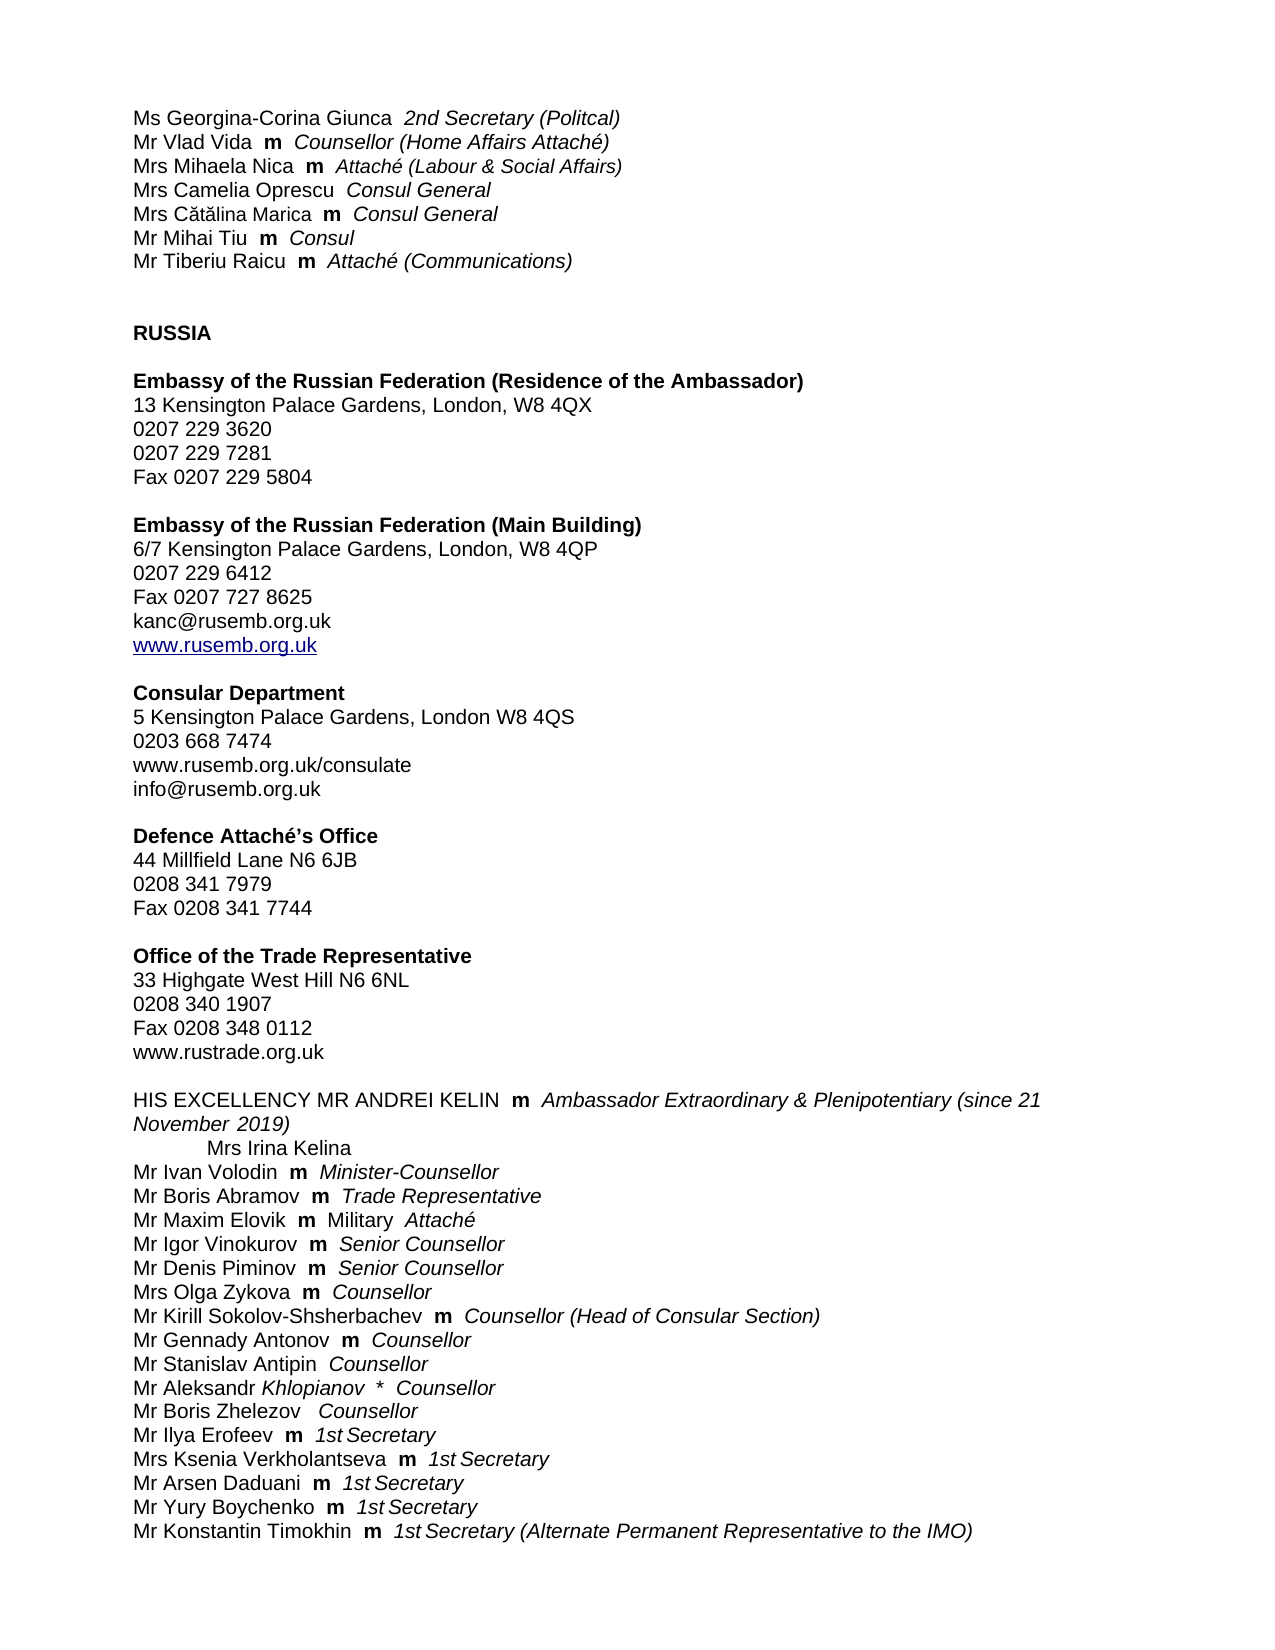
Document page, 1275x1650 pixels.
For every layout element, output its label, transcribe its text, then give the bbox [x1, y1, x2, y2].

text Mr Ilya Erofeev m 1st Secretary [133, 1423, 1181, 1447]
text 13 Kensington Palace Gardens, London, W8 4QX [133, 393, 1181, 417]
text Mrs Camelia Oprescu Consul General [133, 177, 1181, 201]
text Mrs Ksenia Verkholantseva m 1st Secretary [133, 1447, 1181, 1471]
text www.rustrade.org.uk [133, 1040, 1181, 1064]
text info@rusemb.org.uk [133, 776, 1181, 800]
text RUSSIA [133, 321, 1181, 345]
text Defence Attaché’s Office [133, 824, 1181, 848]
text Mr Kirill Sokolov-Shsherbachev m Counsellor (Head of Consular Section) [133, 1303, 1181, 1327]
text 0207 229 6412 [133, 561, 1181, 585]
text Mr Vlad Vida m Counsellor (Home Affairs Attaché) [133, 129, 1181, 153]
text 44 Millfield Lane N6 6JB [133, 848, 1181, 872]
text Mr Igor Vinokurov m Senior Counsellor [133, 1232, 1181, 1256]
text Ms Georgina-Corina Giunca 2nd Secretary (Politcal) [133, 106, 1181, 129]
text 6/7 Kensington Palace Gardens, London, W8 4QP [133, 537, 1181, 561]
text www.rusemb.org.uk [133, 633, 1181, 657]
text Mr Konstantin Timokhin m 1st Secretary (Alternate Permanent Representative to the IMO) [133, 1519, 1181, 1543]
text 0203 668 7474 [133, 728, 1181, 752]
text Mr Denis Piminov m Senior Counsellor [133, 1256, 1181, 1279]
text Fax 0208 348 0112 [133, 1016, 1181, 1040]
text Mrs Cătălina Marica m Consul General [133, 201, 1181, 225]
text Mr Tiberiu Raicu m Attaché (Communications) [133, 249, 1181, 273]
text Mr Stanislav Antipin Counsellor [133, 1351, 1181, 1375]
text HIS EXCELLENCY MR ANDREI KELIN m Ambassador Extraordinary & Plenipotentiary (since 21 November 2019) [133, 1088, 1181, 1136]
text Mrs Irina Kelina [133, 1136, 1181, 1160]
text 0207 229 3620 [133, 417, 1181, 441]
text Mr Ivan Volodin m Minister-Counsellor [133, 1160, 1181, 1184]
text Embassy of the Russian Federation (Main Building) [133, 513, 1181, 537]
text Fax 0208 341 7744 [133, 896, 1181, 920]
text Mr Aleksandr Khlopianov * Counsellor [133, 1375, 1181, 1399]
text Fax 0207 727 8625 [133, 585, 1181, 609]
text Mr Yury Boychenko m 1st Secretary [133, 1495, 1181, 1519]
text www.rusemb.org.uk/consulate [133, 752, 1181, 776]
text Mrs Mihaela Nica m Attaché (Labour & Social Affairs) [133, 153, 1181, 177]
text Office of the Trade Representative [133, 944, 1181, 968]
text kanc@rusemb.org.uk [133, 609, 1181, 633]
text Embassy of the Russian Federation (Residence of the Ambassador) [133, 369, 1181, 393]
text 0208 341 7979 [133, 872, 1181, 896]
text Mr Boris Zhelezov Counsellor [133, 1399, 1181, 1423]
text 33 Highgate West Hill N6 6NL [133, 968, 1181, 992]
text 0207 229 7281 [133, 441, 1181, 465]
text 5 Kensington Palace Gardens, London W8 4QS [133, 704, 1181, 728]
text 0208 340 1907 [133, 992, 1181, 1016]
text Fax 0207 229 5804 [133, 465, 1181, 489]
text Mr Arsen Daduani m 1st Secretary [133, 1471, 1181, 1495]
text Mr Gennady Antonov m Counsellor [133, 1327, 1181, 1351]
text Mrs Olga Zykova m Counsellor [133, 1279, 1181, 1303]
text Mr Maxim Elovik m Military Attaché [133, 1208, 1181, 1232]
text Consular Department [133, 681, 1181, 704]
text Mr Mihai Tiu m Consul [133, 225, 1181, 249]
text Mr Boris Abramov m Trade Representative [133, 1184, 1181, 1208]
